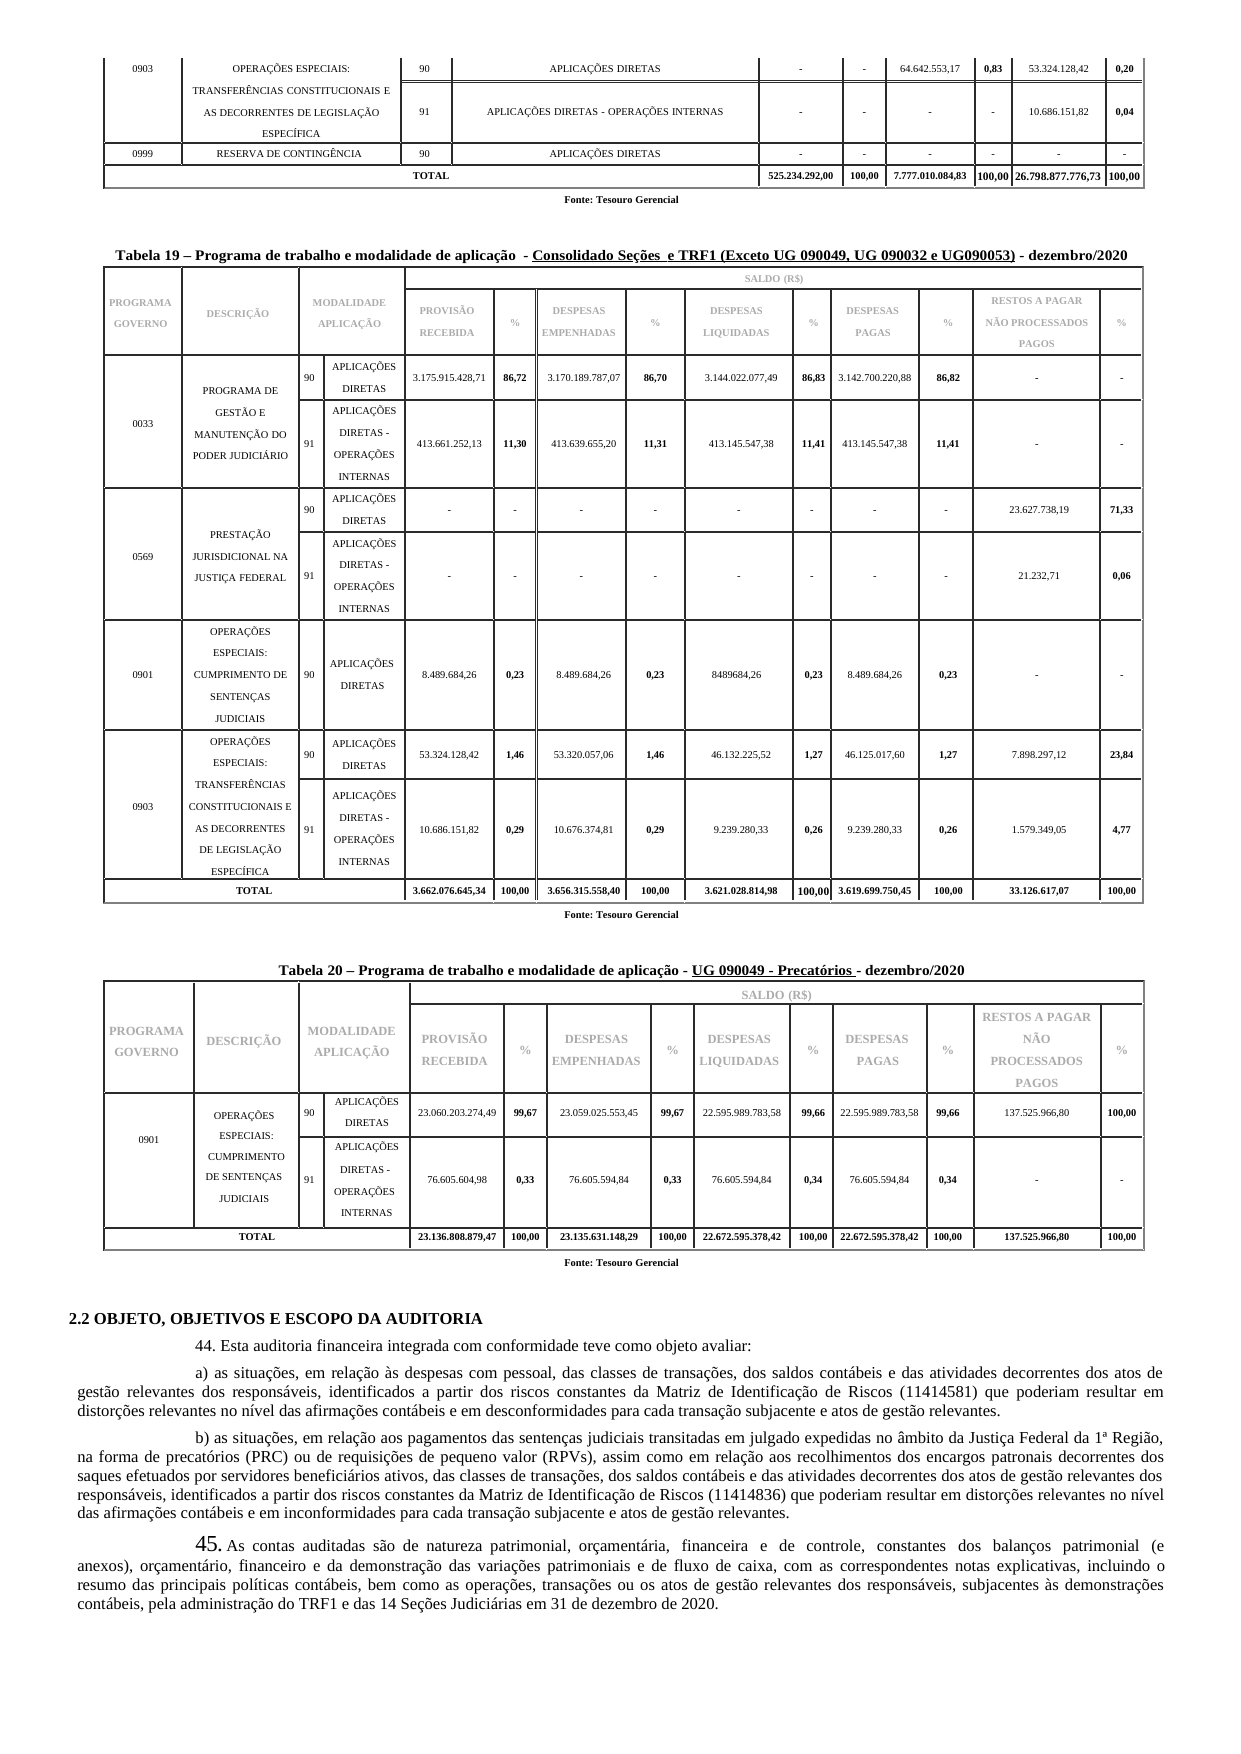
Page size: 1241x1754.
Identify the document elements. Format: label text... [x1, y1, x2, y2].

table_cell PROVISÃO RECEBIDA [411, 1005, 503, 1092]
table_cell 100,00 [1102, 1092, 1143, 1129]
table_cell 0,34 [928, 1163, 973, 1206]
table_cell 0,23 [495, 621, 535, 729]
table_cell 23,84 [1101, 729, 1142, 778]
list As contas auditadas são de natureza patrimonial, orçamentária, financeira e de controle, constantes dos balanços patrimonial (e anexos), orçamentário, financeiro e da demonstração das variações patrimoniais e de fluxo de caixa, com as correspondentes notas explicativas, incluindo o resumo das principais políticas contábeis, bem como as operações, transações ou os atos de gestão relevantes dos responsáveis, subjacentes às demonstrações contábeis, pela administração do TRF1 e das 14 Seções Judiciárias em 31 de dezembro de 2020. [77, 1531, 1165, 1613]
table_cell - [1101, 354, 1142, 398]
table_cell PROGRAMA DE GESTÃO E MANUTENÇÃO DO PODER JUDICIÁRIO [183, 356, 298, 486]
table_header PROGRAMA GOVERNO [105, 268, 181, 354]
table_cell - [760, 144, 842, 164]
table_cell [975, 1206, 1100, 1226]
table_cell OPERAÇÕES [195, 1094, 298, 1129]
table_cell 7.777.010.084,83 [886, 166, 974, 187]
table_cell 0,29 [627, 780, 684, 878]
table_header DESCRIÇÃO [195, 982, 298, 1092]
table_cell APLICAÇÕES DIRETAS [325, 356, 404, 398]
table_cell [834, 1138, 926, 1163]
table_cell 0,26 [920, 780, 972, 878]
table_cell [975, 1129, 1100, 1136]
table_cell OPERAÇÕES ESPECIAIS: CUMPRIMENTO DE SENTENÇAS JUDICIAIS [183, 621, 298, 729]
table_cell [791, 1138, 832, 1163]
table_cell 26.798.877.776,73 [1012, 166, 1106, 187]
table_cell 1,27 [920, 731, 972, 778]
table_cell 3.656.315.558,40 [536, 880, 626, 901]
table_cell - [832, 533, 918, 619]
table_cell 22.595.989.783,58 [834, 1094, 926, 1129]
table_cell [105, 1094, 193, 1129]
table_cell - [1107, 141, 1143, 164]
table_cell 8489684,26 [686, 621, 792, 729]
table_cell 100,00 [651, 1229, 694, 1249]
table_cell RESERVA DE CONTINGÊNCIA [183, 144, 400, 164]
table_cell [505, 1138, 546, 1163]
table_cell 10.676.374,81 [538, 780, 625, 878]
table_cell 8.489.684,26 [406, 621, 493, 729]
table_cell 53.320.057,06 [538, 731, 625, 778]
table_cell [1102, 1206, 1143, 1226]
table_cell [505, 1129, 546, 1136]
table_header MODALIDADE APLICAÇÃO [300, 268, 404, 354]
table_cell DESPESAS LIQUIDADAS [695, 1005, 789, 1092]
table_cell 0,23 [920, 621, 972, 729]
table_cell % [652, 1005, 693, 1092]
table_cell - [1101, 619, 1142, 729]
table_cell 0569 [105, 489, 181, 619]
table_cell 90 [300, 731, 323, 778]
table_cell DESPESAS EMPENHADAS [538, 290, 625, 354]
table_header 53.324.128,42 [1013, 58, 1105, 80]
table_cell - [495, 533, 535, 619]
subtitle OBJETO, OBJETIVOS E ESCOPO DA AUDITORIA [69, 1309, 1196, 1328]
table_cell 100,00 [1100, 878, 1142, 901]
table_cell 76.605.594,84 [834, 1163, 926, 1206]
table_cell [505, 1206, 546, 1226]
table_cell - [976, 144, 1011, 164]
table_cell 1.579.349,05 [974, 780, 1099, 878]
table_cell 0,04 [1107, 80, 1143, 141]
table_cell % [791, 1005, 832, 1092]
table_cell - [1101, 399, 1142, 486]
table_cell [1102, 1129, 1143, 1136]
table_cell - [974, 356, 1099, 398]
table_cell 22.672.595.378,42 [694, 1229, 790, 1249]
table_cell - [920, 489, 972, 531]
table_cell 413.639.655,20 [538, 401, 625, 486]
table_cell DESPESAS PAGAS [834, 1005, 926, 1092]
table_cell 413.145.547,38 [686, 401, 792, 486]
table_header SALDO (R$) [406, 268, 1142, 288]
table_cell 91 [300, 401, 323, 486]
table_cell 9.239.280,33 [686, 780, 792, 878]
table_cell 413.661.252,13 [406, 401, 493, 486]
table_cell OPERAÇÕES ESPECIAIS: TRANSFERÊNCIAS CONSTITUCIONAIS E AS DECORRENTES DE LEGISLAÇÃO ESPECÍFICA [183, 731, 298, 878]
table_cell [411, 1206, 503, 1226]
table_cell 23.627.738,19 [974, 489, 1099, 531]
table_header DESCRIÇÃO [183, 268, 298, 354]
table_cell 99,66 [928, 1094, 973, 1129]
table_cell [834, 1129, 926, 1136]
table_cell % [495, 290, 535, 354]
table_cell - [760, 83, 842, 141]
table_cell 23.059.025.553,45 [548, 1094, 650, 1129]
table_cell 0,34 [791, 1163, 832, 1206]
table_cell 137.525.966,80 [974, 1229, 1101, 1249]
table_cell [411, 1129, 503, 1136]
table_cell 100,00 [919, 880, 973, 901]
table_cell [695, 1206, 789, 1226]
list as situações, em relação às despesas com pessoal, das classes de transações, dos saldos contábeis e das atividades decorrentes dos atos de gestão relevantes dos responsáveis, identificados a partir dos riscos constantes da Matriz de Identificação de Riscos (11414581) que poderiam resultar em distorções relevantes no nível das afirmações contábeis e em desconformidades para cada transação subjacente e atos de gestão relevantes. [77, 1363, 1165, 1420]
table_cell 100,00 [843, 166, 886, 187]
table_cell DESPESAS LIQUIDADAS [686, 290, 792, 354]
table_cell 53.324.128,42 [406, 731, 493, 778]
table_cell 3.662.076.645,34 [405, 880, 493, 901]
table_cell [834, 1206, 926, 1226]
table_cell 100,00 [974, 166, 1012, 187]
table_cell APLICAÇÕES DIRETAS - OPERAÇÕES INTERNAS [325, 533, 404, 619]
table_cell [300, 1138, 323, 1163]
table_cell - [627, 489, 684, 531]
table_cell % [505, 1005, 546, 1092]
table_header APLICAÇÕES DIRETAS [453, 58, 758, 80]
table_cell - [406, 489, 493, 531]
list Esta auditoria financeira integrada com conformidade teve como objeto avaliar: [195, 1336, 1196, 1355]
table_cell 23.060.203.274,49 [411, 1094, 503, 1129]
table_cell [105, 1206, 193, 1226]
table_cell [791, 1129, 832, 1136]
table_cell 7.898.297,12 [974, 731, 1099, 778]
table_cell 76.605.594,84 [548, 1163, 650, 1206]
table_cell 0901 [105, 1129, 193, 1163]
table_cell 86,70 [627, 356, 684, 398]
table_cell 100,00 [926, 1229, 973, 1249]
table_cell - [627, 533, 684, 619]
table_cell 10.686.151,82 [406, 780, 493, 878]
table_cell 0,33 [505, 1163, 546, 1206]
table_header - [760, 58, 842, 80]
table_cell 3.144.022.077,49 [686, 356, 792, 398]
table_cell TOTAL [105, 1229, 410, 1249]
table_cell 1,46 [495, 731, 535, 778]
table_cell [695, 1138, 789, 1163]
table_cell 90 [402, 144, 451, 164]
table_cell APLICAÇÕES DIRETAS - OPERAÇÕES INTERNAS [325, 401, 404, 486]
table_cell 46.132.225,52 [686, 731, 792, 778]
table_cell 99,67 [652, 1094, 693, 1129]
text Tabela 19 – Programa de trabalho e modalidade de aplicação - Consolidado Seções e TRF1 (Exceto UG 090049, UG 090032 e UG090053) - dezembro/2020 [87, 247, 1156, 263]
table_cell 3.621.028.814,98 [684, 880, 793, 901]
table_cell 90 [300, 621, 323, 729]
table_cell [300, 1206, 323, 1226]
table_cell INTERNAS [325, 1206, 409, 1226]
table_cell [1102, 1136, 1143, 1163]
table_header 90 [402, 58, 451, 80]
table_cell [695, 1129, 789, 1136]
table_cell 3.175.915.428,71 [406, 356, 493, 398]
table_cell [791, 1206, 832, 1226]
table_cell APLICAÇÕES DIRETAS - OPERAÇÕES INTERNAS [325, 780, 404, 878]
table_cell 9.239.280,33 [832, 780, 918, 878]
table_header PROGRAMA GOVERNO [105, 982, 193, 1092]
table_cell 90 [300, 489, 323, 531]
table_cell 3.142.700.220,88 [832, 356, 918, 398]
table_cell 23.135.631.148,29 [547, 1229, 651, 1249]
table_cell [928, 1138, 973, 1163]
table_cell 100,00 [626, 880, 684, 901]
table_cell 0,33 [652, 1163, 693, 1206]
table_cell TOTAL [105, 166, 758, 187]
table_header 0,83 [976, 58, 1011, 80]
table_cell [105, 1163, 193, 1206]
table_cell 86,82 [920, 356, 972, 398]
table_cell 33.126.617,07 [973, 880, 1100, 901]
table_cell 3.170.189.787,07 [538, 356, 625, 398]
table_cell 0903 [105, 731, 181, 878]
table_cell APLICAÇÕES DIRETAS [325, 1094, 409, 1129]
table_cell [411, 1138, 503, 1163]
table_cell 0,23 [627, 621, 684, 729]
table_cell - [844, 144, 885, 164]
table_cell % [1101, 288, 1142, 354]
table_cell - [686, 489, 792, 531]
table_cell APLICAÇÕES [325, 1138, 409, 1163]
table_cell 21.232,71 [974, 533, 1099, 619]
table_cell TOTAL [105, 880, 405, 901]
table_cell 0,06 [1101, 531, 1142, 619]
table_cell - [1102, 1163, 1143, 1206]
table_cell - [974, 401, 1099, 486]
table_cell APLICAÇÕES DIRETAS [325, 621, 404, 729]
table_cell APLICAÇÕES DIRETAS [325, 489, 404, 531]
table_cell 11,30 [495, 401, 535, 486]
table_cell RESTOS A PAGAR NÃO PROCESSADOS PAGOS [975, 1005, 1100, 1092]
table_cell APLICAÇÕES DIRETAS [325, 731, 404, 778]
table_cell 525.234.292,00 [758, 166, 843, 187]
table_cell - [976, 83, 1011, 141]
table_header MODALIDADE APLICAÇÃO [300, 982, 409, 1092]
table_cell 137.525.966,80 [975, 1094, 1100, 1129]
table_cell - [538, 533, 625, 619]
table_header OPERAÇÕES ESPECIAIS: TRANSFERÊNCIAS CONSTITUCIONAIS E AS DECORRENTES DE LEGISLAÇÃO ESPECÍFICA [183, 58, 400, 141]
table_header 64.642.553,17 [887, 58, 974, 80]
table_cell % [1102, 1003, 1143, 1092]
table_cell 4,77 [1101, 778, 1142, 878]
table_header 0,20 [1107, 58, 1143, 80]
table_cell 100,00 [790, 1229, 833, 1249]
table_cell 99,67 [505, 1094, 546, 1129]
table_cell APLICAÇÕES DIRETAS [453, 144, 758, 164]
table_cell 46.125.017,60 [832, 731, 918, 778]
table_cell - [686, 533, 792, 619]
table_cell [325, 1129, 409, 1136]
table_cell 11,41 [920, 401, 972, 486]
table_cell PROVISÃO RECEBIDA [406, 290, 493, 354]
table_cell [652, 1138, 693, 1163]
text Fonte: Tesouro Gerencial [87, 1256, 1156, 1268]
table_cell - [794, 533, 830, 619]
table_cell DE SENTENÇAS JUDICIAIS [195, 1163, 298, 1206]
table_cell 22.595.989.783,58 [695, 1094, 789, 1129]
table_cell 99,66 [791, 1094, 832, 1129]
table_cell 90 [300, 1094, 323, 1129]
table_cell 91 [300, 1163, 323, 1206]
table_cell 8.489.684,26 [538, 621, 625, 729]
table_cell APLICAÇÕES DIRETAS - OPERAÇÕES INTERNAS [453, 83, 758, 141]
table_cell 90 [300, 356, 323, 398]
table_cell % [794, 290, 830, 354]
table_cell 91 [300, 533, 323, 619]
table_cell 8.489.684,26 [832, 621, 918, 729]
table_cell [928, 1129, 973, 1136]
table_cell - [887, 83, 974, 141]
table_cell 86,72 [495, 356, 535, 398]
table_cell 91 [300, 780, 323, 878]
table_cell 22.672.595.378,42 [833, 1229, 926, 1249]
table_cell - [920, 533, 972, 619]
table_cell 11,41 [794, 401, 830, 486]
table_cell 23.136.808.879,47 [410, 1229, 504, 1249]
table_cell - [406, 533, 493, 619]
table_cell 76.605.604,98 [411, 1163, 503, 1206]
table_cell 0,29 [495, 780, 535, 878]
table_cell 0999 [105, 144, 181, 164]
table_cell 0,23 [794, 621, 830, 729]
table_cell DESPESAS PAGAS [832, 290, 918, 354]
table_cell 0,26 [794, 780, 830, 878]
table_cell 11,31 [627, 401, 684, 486]
table_cell - [794, 489, 830, 531]
table_cell 0033 [105, 356, 181, 486]
table_cell 76.605.594,84 [695, 1163, 789, 1206]
table_cell [928, 1206, 973, 1226]
table_cell 100,00 [1101, 1226, 1143, 1249]
table_cell - [1013, 144, 1105, 164]
table_cell 100,00 [494, 880, 536, 901]
table_cell % [920, 290, 972, 354]
text Fonte: Tesouro Gerencial [87, 194, 1156, 206]
table_cell - [495, 489, 535, 531]
table_cell [652, 1129, 693, 1136]
table_header 0903 [105, 58, 181, 141]
table_cell - [538, 489, 625, 531]
table_cell [548, 1206, 650, 1226]
table_cell 100,00 [1106, 164, 1143, 187]
table_cell 3.619.699.750,45 [830, 880, 919, 901]
table_cell [548, 1138, 650, 1163]
table_cell 1,46 [627, 731, 684, 778]
table_cell % [928, 1005, 973, 1092]
table_cell 100,00 [504, 1229, 547, 1249]
table_cell [300, 1129, 323, 1136]
table_cell DIRETAS - OPERAÇÕES [325, 1163, 409, 1206]
table_cell DESPESAS EMPENHADAS [548, 1005, 650, 1092]
table_header - [844, 58, 885, 80]
text Fonte: Tesouro Gerencial [87, 909, 1156, 921]
table_cell - [887, 144, 974, 164]
text Tabela 20 – Programa de trabalho e modalidade de aplicação - UG 090049 - Precatórios - dezembro/2020 [87, 961, 1156, 978]
table_cell ESPECIAIS: CUMPRIMENTO [195, 1129, 298, 1163]
table_cell 10.686.151,82 [1013, 83, 1105, 141]
table_cell % [627, 290, 684, 354]
table_cell [975, 1138, 1100, 1163]
table_cell 0901 [105, 621, 181, 729]
table_cell 100,00 [793, 880, 830, 901]
table_cell PRESTAÇÃO JURISDICIONAL NA JUSTIÇA FEDERAL [183, 489, 298, 619]
table_cell 71,33 [1101, 486, 1142, 531]
table_cell - [832, 489, 918, 531]
table_cell [548, 1129, 650, 1136]
table_cell 1,27 [794, 731, 830, 778]
table_cell - [844, 83, 885, 141]
table_header SALDO (R$) [411, 982, 1143, 1002]
table_cell [652, 1206, 693, 1226]
list as situações, em relação aos pagamentos das sentenças judiciais transitadas em julgado expedidas no âmbito da Justiça Federal da 1ª Região, na forma de precatórios (PRC) ou de requisições de pequeno valor (RPVs), assim como em relação aos recolhimentos dos encargos patronais decorrentes dos saques efetuados por servidores beneficiários ativos, das classes de transações, dos saldos contábeis e das atividades decorrentes dos atos de gestão relevantes dos responsáveis, identificados a partir dos riscos constantes da Matriz de Identificação de Riscos (11414836) que poderiam resultar em distorções relevantes no nível das afirmações contábeis e em inconformidades para cada transação subjacente e atos de gestão relevantes. [77, 1428, 1165, 1522]
table_cell 413.145.547,38 [832, 401, 918, 486]
table_cell - [975, 1163, 1100, 1206]
table_cell RESTOS A PAGAR NÃO PROCESSADOS PAGOS [974, 290, 1099, 354]
table_cell 86,83 [794, 356, 830, 398]
table_cell 91 [402, 83, 451, 141]
table_cell - [974, 621, 1099, 729]
table_cell [195, 1206, 298, 1226]
